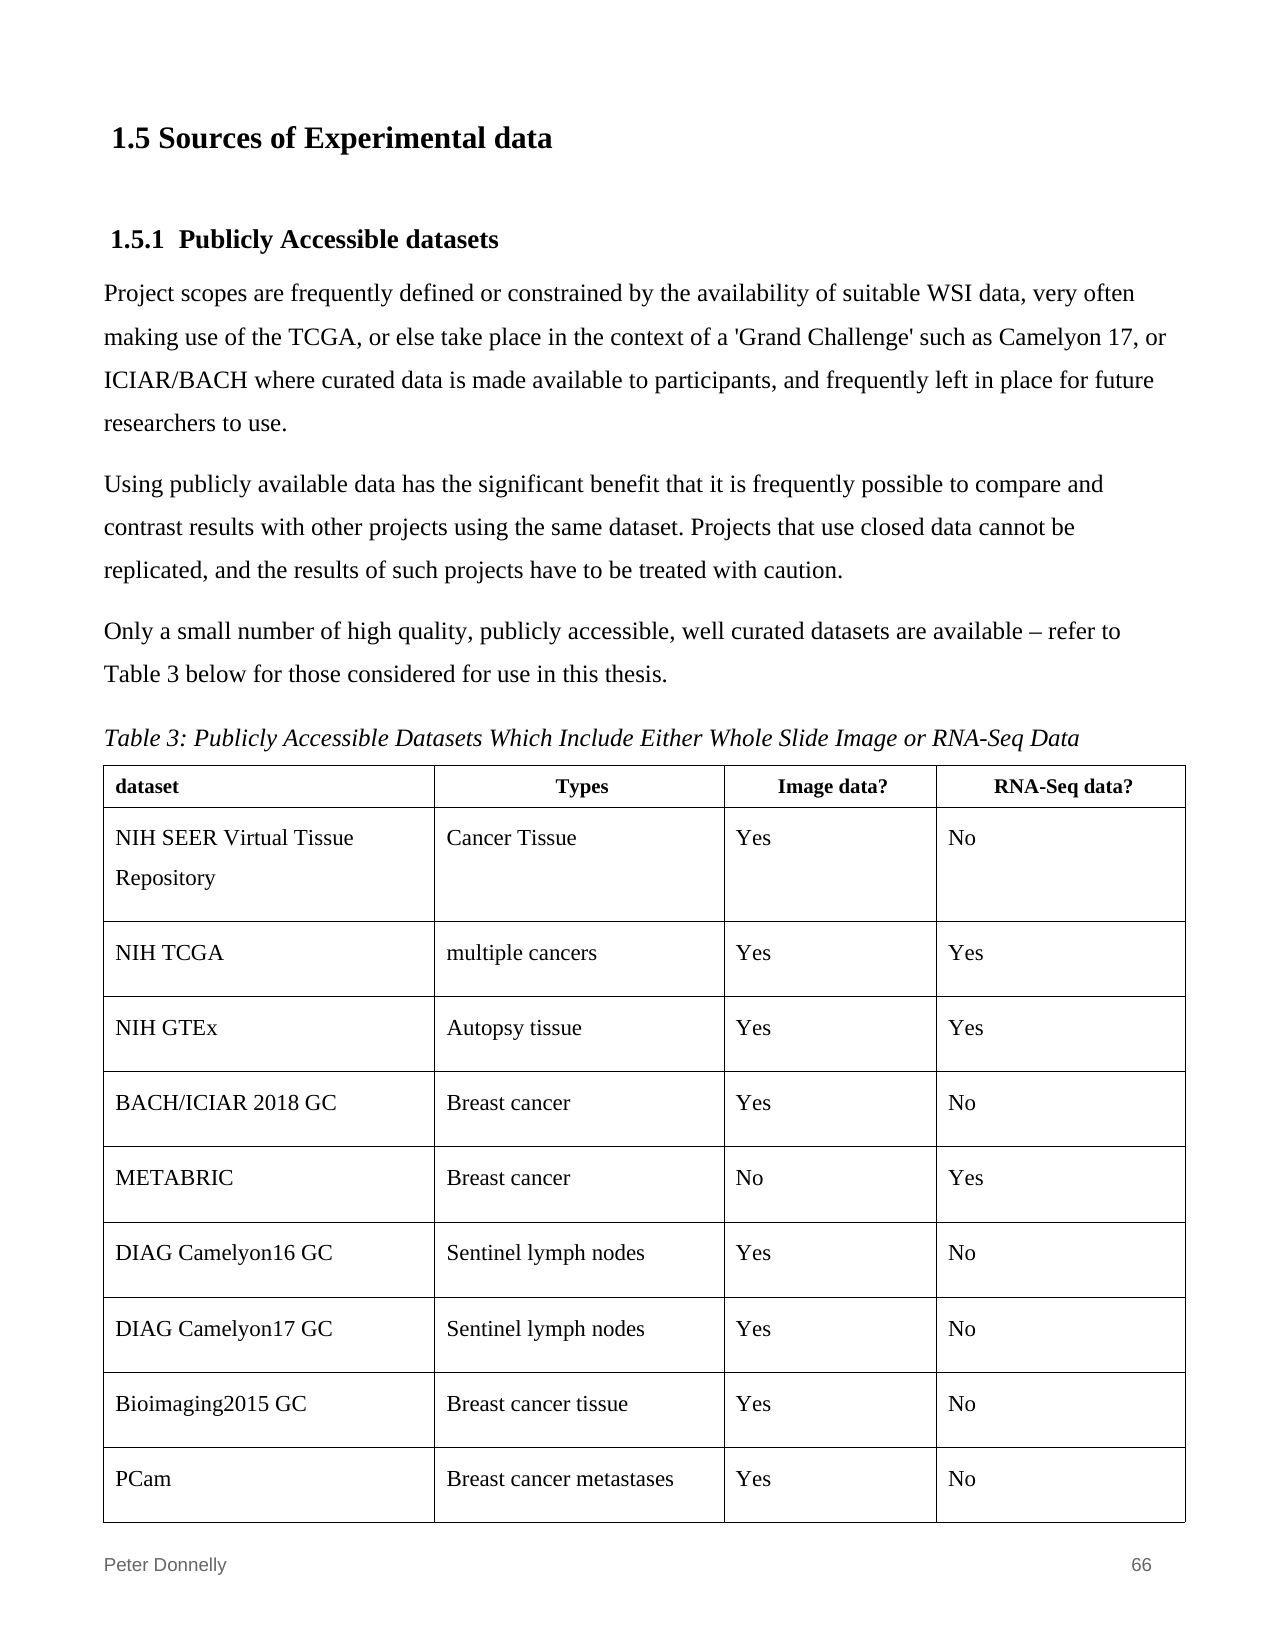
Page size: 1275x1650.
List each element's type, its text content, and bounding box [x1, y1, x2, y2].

table_header Types [435, 766, 724, 807]
table_cell Autopsy tissue [435, 997, 724, 1071]
table_cell Yes [937, 997, 1185, 1071]
table_cell Yes [725, 1223, 936, 1297]
table_cell Yes [937, 1147, 1185, 1222]
table_cell PCam [104, 1448, 434, 1522]
table_cell Yes [725, 1373, 936, 1447]
table_cell Yes [725, 808, 936, 921]
table_cell Breast cancer metastases [435, 1448, 724, 1522]
subtitle Publicly Accessible datasets [103, 224, 1181, 255]
table_cell multiple cancers [435, 922, 724, 996]
table_cell No [937, 808, 1185, 921]
table_cell Bioimaging2015 GC [104, 1373, 434, 1447]
table_cell Yes [725, 1072, 936, 1146]
table_cell DIAG Camelyon16 GC [104, 1223, 434, 1297]
table_cell BACH/ICIAR 2018 GC [104, 1072, 434, 1146]
table_cell METABRIC [104, 1147, 434, 1222]
table_cell No [937, 1298, 1185, 1372]
table_cell No [725, 1147, 936, 1222]
table_cell No [937, 1373, 1185, 1447]
table_cell Yes [725, 1448, 936, 1522]
text Table 3: Publicly Accessible Datasets Which Include Either Whole Slide Image or RNA-Seq Data [103, 723, 1181, 752]
table_cell Breast cancer [435, 1147, 724, 1222]
table_cell DIAG Camelyon17 GC [104, 1298, 434, 1372]
table_cell Cancer Tissue [435, 808, 724, 921]
table_cell Yes [725, 922, 936, 996]
table_cell No [937, 1223, 1185, 1297]
text Project scopes are frequently defined or constrained by the availability of suitable WSI data, very often making use of the TCGA, or else take place in the context of a 'Grand Challenge' such as Camelyon 17, or ICIAR/BACH where curated data is made available to participants, and frequently left in place for future researchers to use. [103, 278, 1181, 437]
table_cell NIH GTEx [104, 997, 434, 1071]
table_cell No [937, 1072, 1185, 1146]
table_cell Yes [725, 1298, 936, 1372]
table_cell Sentinel lymph nodes [435, 1223, 724, 1297]
text Using publicly available data has the significant benefit that it is frequently possible to compare and contrast results with other projects using the same dataset. Projects that use closed data cannot be replicated, and the results of such projects have to be treated with caution. [103, 469, 1181, 584]
table_header dataset [104, 766, 434, 807]
table_header Image data? [725, 766, 936, 807]
table_cell Sentinel lymph nodes [435, 1298, 724, 1372]
table_header RNA-Seq data? [937, 766, 1185, 807]
table_cell Yes [725, 997, 936, 1071]
table_cell Yes [937, 922, 1185, 996]
table_cell NIH TCGA [104, 922, 434, 996]
table_cell Breast cancer tissue [435, 1373, 724, 1447]
text Only a small number of high quality, publicly accessible, well curated datasets are available – refer to Table 3 below for those considered for use in this thesis. [103, 616, 1181, 688]
subtitle Sources of Experimental data [103, 120, 1181, 156]
table_cell NIH SEER Virtual Tissue Repository [104, 808, 434, 921]
table_cell No [937, 1448, 1185, 1522]
table_cell Breast cancer [435, 1072, 724, 1146]
